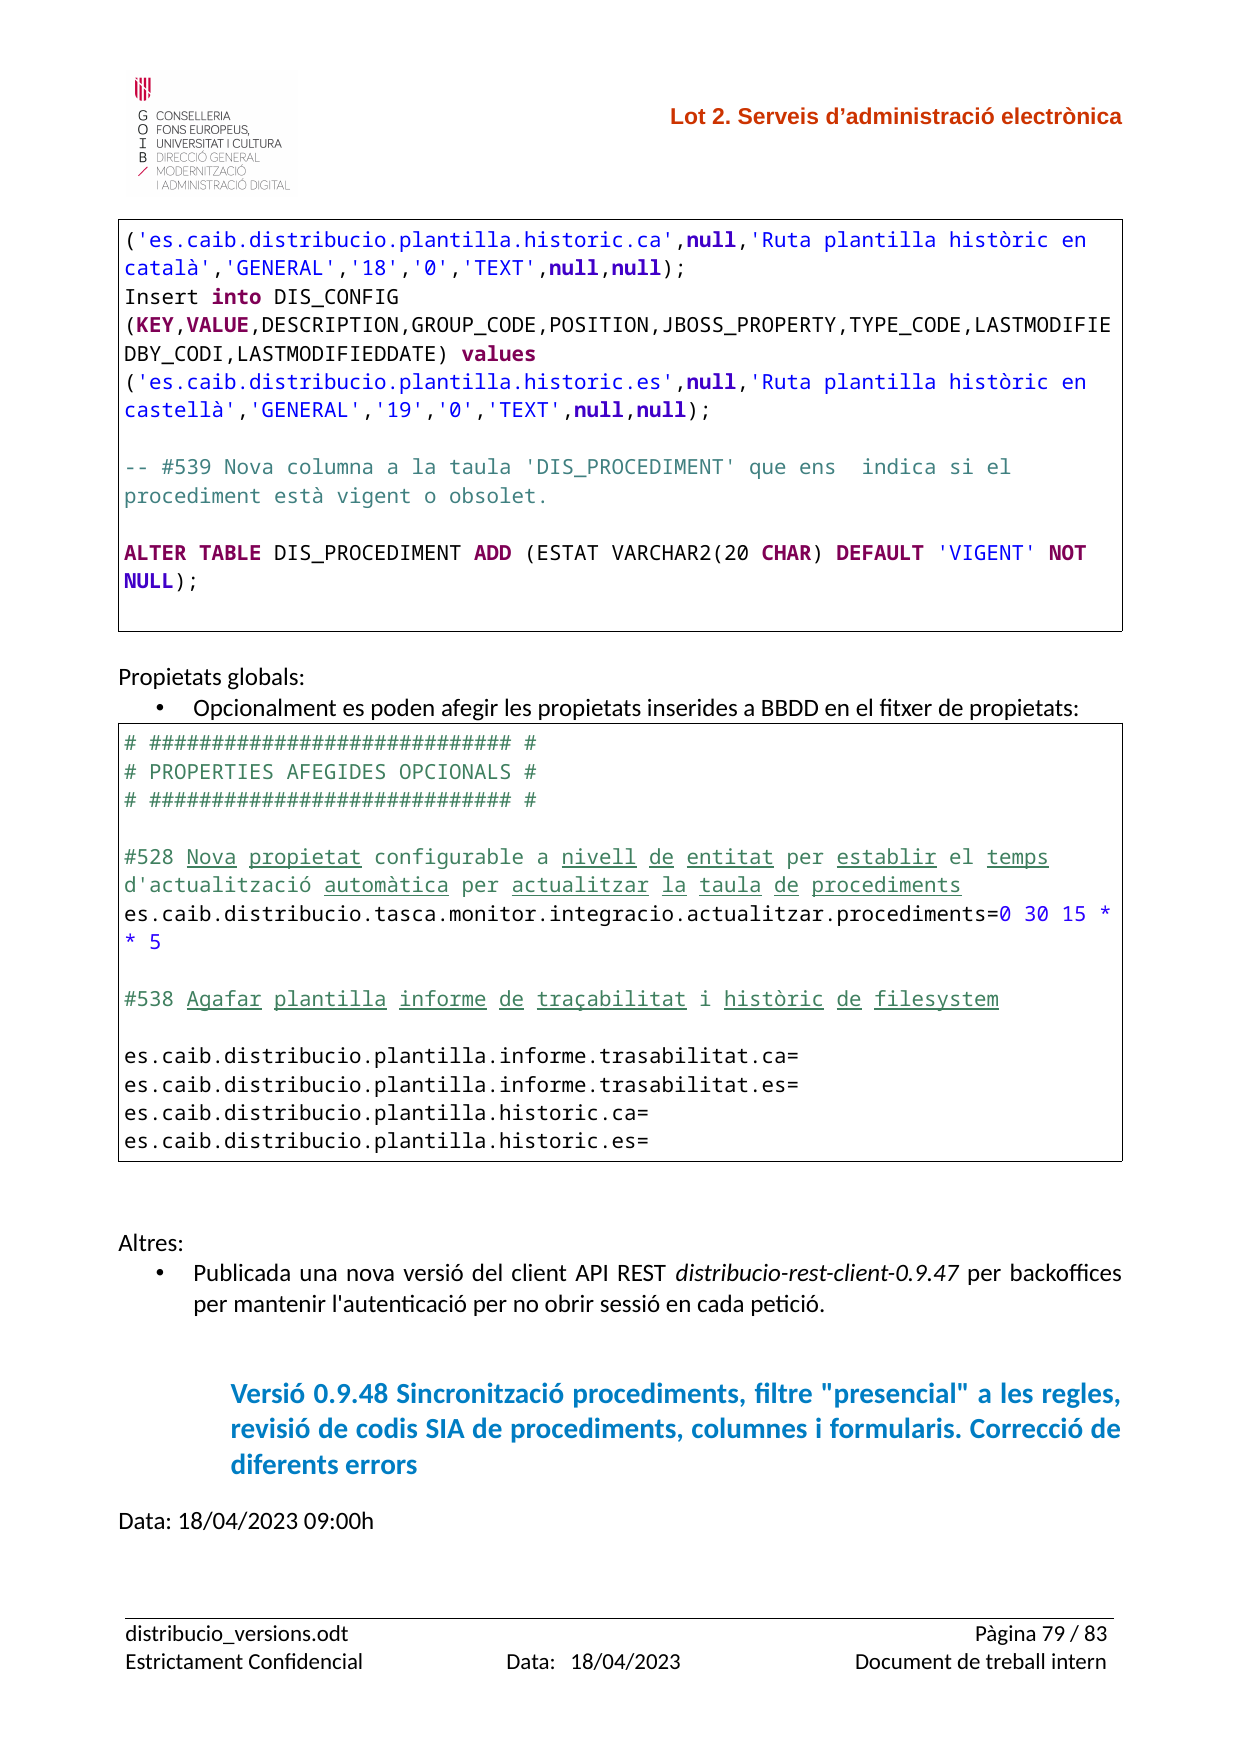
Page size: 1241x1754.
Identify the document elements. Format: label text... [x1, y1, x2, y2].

list Publicada una nova versió del client API REST distribucio-rest-client-0.9.47 per backoffices per mantenir l'autenticació per no obrir sessió en cada petició. [156, 1257, 1122, 1318]
picture [126, 70, 299, 197]
table_header ('es.caib.distribucio.plantilla.historic.ca',null,'Ruta plantilla històric en català','GENERAL','18','0','TEXT',null,null); Insert into DIS_CONFIG (KEY,VALUE,DESCRIPTION,GROUP_CODE,POSITION,JBOSS_PROPERTY,TYPE_CODE,LASTMODIFIEDBY_CODI,LASTMODIFIEDDATE) values ('es.caib.distribucio.plantilla.historic.es',null,'Ruta plantilla històric en castellà','GENERAL','19','0','TEXT',null,null); -- #539 Nova columna a la taula 'DIS_PROCEDIMENT' que ens indica si el procediment està vigent o obsolet. ALTER TABLE DIS_PROCEDIMENT ADD (ESTAT VARCHAR2(20 CHAR) DEFAULT 'VIGENT' NOT NULL); [119, 220, 1122, 631]
text Data: 18/04/2023 09:00h [118, 1505, 1122, 1536]
table_header # ############################# # # PROPERTIES AFEGIDES OPCIONALS # # ############################# # #528 Nova propietat configurable a nivell de entitat per establir el temps d'actualització automàtica per actualitzar la taula de procediments es.caib.distribucio.tasca.monitor.integracio.actualitzar.procediments=0 30 15 * * 5 #538 Agafar plantilla informe de traçabilitat i històric de filesystem es.caib.distribucio.plantilla.informe.trasabilitat.ca= es.caib.distribucio.plantilla.informe.trasabilitat.es= es.caib.distribucio.plantilla.historic.ca= es.caib.distribucio.plantilla.historic.es= [119, 724, 1122, 1161]
text Altres: [118, 1227, 1122, 1257]
list Opcionalment es poden afegir les propietats inserides a BBDD en el fitxer de propietats: [156, 692, 1122, 723]
text Propietats globals: [118, 662, 1122, 692]
subtitle Versió 0.9.48 Sincronització procediments, filtre "presencial" a les regles, revisió de codis SIA de procediments, columnes i formularis. Correcció de diferents errors [153, 1375, 1122, 1482]
